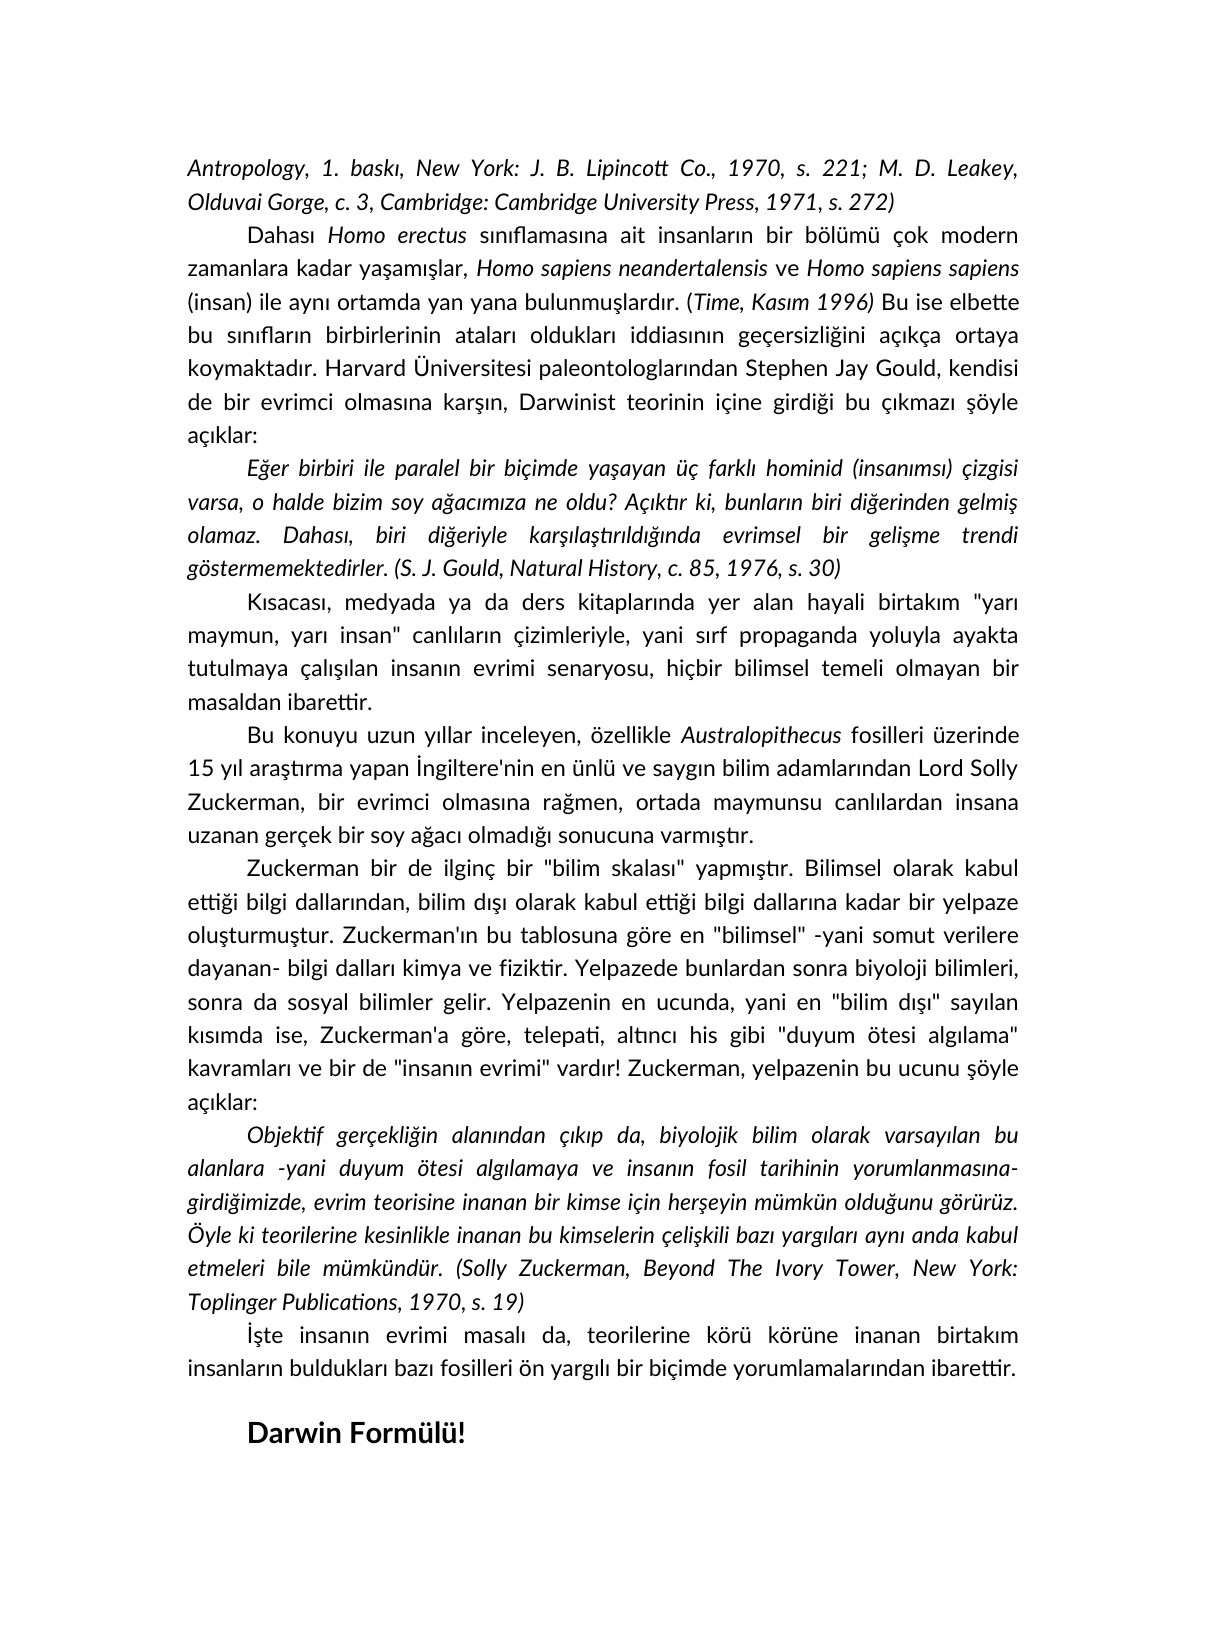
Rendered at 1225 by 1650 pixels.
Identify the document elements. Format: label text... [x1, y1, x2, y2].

text Objektif gerçekliğin alanından çıkıp da, biyolojik bilim olarak varsayılan bu alanlara -yani duyum ötesi algılamaya ve insanın fosil tarihinin yorumlanmasına- girdiğimizde, evrim teorisine inanan bir kimse için herşeyin mümkün olduğunu görürüz. Öyle ki teorilerine kesinlikle inanan bu kimselerin çelişkili bazı yargıları aynı anda kabul etmeleri bile mümkündür. (Solly Zuckerman, Beyond The Ivory Tower, New York: Toplinger Publications, 1970, s. 19) [187, 1117, 1020, 1317]
text Kısacası, medyada ya da ders kitaplarında yer alan hayali birtakım "yarı maymun, yarı insan" canlıların çizimleriyle, yani sırf propaganda yoluyla ayakta tutulmaya çalışılan insanın evrimi senaryosu, hiçbir bilimsel temeli olmayan bir masaldan ibarettir. [187, 583, 1020, 717]
text İşte insanın evrimi masalı da, teorilerine körü körüne inanan birtakım insanların buldukları bazı fosilleri ön yargılı bir biçimde yorumlamalarından ibarettir. [187, 1317, 1020, 1383]
text Darwin Formülü! [187, 1417, 1020, 1450]
text Antropology, 1. baskı, New York: J. B. Lipincott Co., 1970, s. 221; M. D. Leakey, Olduvai Gorge, c. 3, Cambridge: Cambridge University Press, 1971, s. 272) [187, 150, 1020, 217]
text Eğer birbiri ile paralel bir biçimde yaşayan üç farklı hominid (insanımsı) çizgisi varsa, o halde bizim soy ağacımıza ne oldu? Açıktır ki, bunların biri diğerinden gelmiş olamaz. Dahası, biri diğeriyle karşılaştırıldığında evrimsel bir gelişme trendi göstermemektedirler. (S. J. Gould, Natural History, c. 85, 1976, s. 30) [187, 450, 1020, 583]
text Bu konuyu uzun yıllar inceleyen, özellikle Australopithecus fosilleri üzerinde 15 yıl araştırma yapan İngiltere'nin en ünlü ve saygın bilim adamlarından Lord Solly Zuckerman, bir evrimci olmasına rağmen, ortada maymunsu canlılardan insana uzanan gerçek bir soy ağacı olmadığı sonucuna varmıştır. [187, 717, 1020, 850]
text Zuckerman bir de ilginç bir "bilim skalası" yapmıştır. Bilimsel olarak kabul ettiği bilgi dallarından, bilim dışı olarak kabul ettiği bilgi dallarına kadar bir yelpaze oluşturmuştur. Zuckerman'ın bu tablosuna göre en "bilimsel" -yani somut verilere dayanan- bilgi dalları kimya ve fiziktir. Yelpazede bunlardan sonra biyoloji bilimleri, sonra da sosyal bilimler gelir. Yelpazenin en ucunda, yani en "bilim dışı" sayılan kısımda ise, Zuckerman'a göre, telepati, altıncı his gibi "duyum ötesi algılama" kavramları ve bir de "insanın evrimi" vardır! Zuckerman, yelpazenin bu ucunu şöyle açıklar: [187, 850, 1020, 1117]
text Dahası Homo erectus sınıflamasına ait insanların bir bölümü çok modern zamanlara kadar yaşamışlar, Homo sapiens neandertalensis ve Homo sapiens sapiens (insan) ile aynı ortamda yan yana bulunmuşlardır. (Time, Kasım 1996) Bu ise elbette bu sınıfların birbirlerinin ataları oldukları iddiasının geçersizliğini açıkça ortaya koymaktadır. Harvard Üniversitesi paleontologlarından Stephen Jay Gould, kendisi de bir evrimci olmasına karşın, Darwinist teorinin içine girdiği bu çıkmazı şöyle açıklar: [187, 217, 1020, 450]
